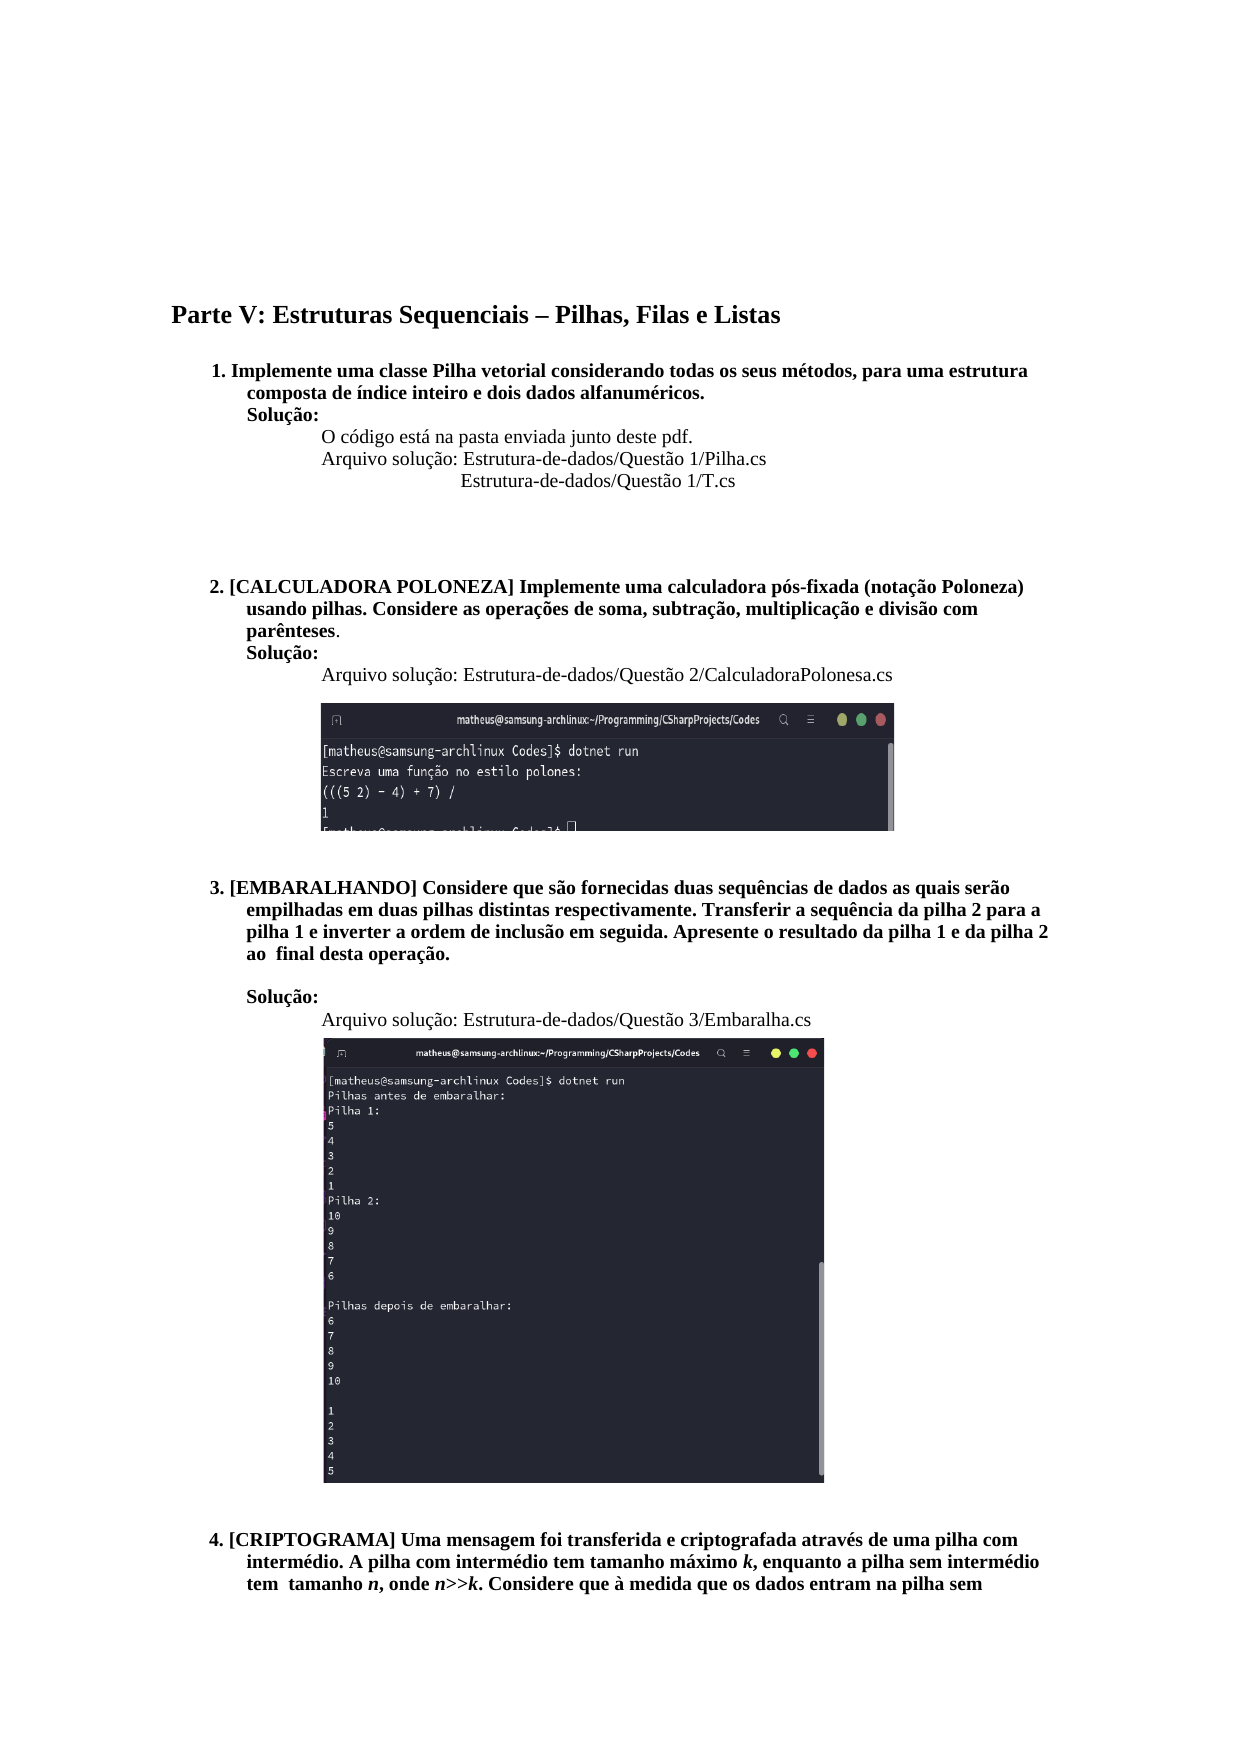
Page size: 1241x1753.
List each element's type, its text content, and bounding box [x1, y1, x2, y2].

text 3. [EMBARALHANDO] Considere que são fornecidas duas sequências de dados as quais serão empilhadas em duas pilhas distintas respectivamente. Transferir a sequência da pilha 2 para a pilha 1 e inverter a ordem de inclusão em seguida. Apresente o resultado da pilha 1 e da pilha 2 ao final desta operação. Solução: Arquivo solução: Estrutura-de-dados/Questão 3/Embaralha.cs [209, 877, 1071, 1505]
text 4. [CRIPTOGRAMA] Uma mensagem foi transferida e criptografada através de uma pilha com intermédio. A pilha com intermédio tem tamanho máximo k, enquanto a pilha sem intermédio tem tamanho n, onde n>>k. Considere que à medida que os dados entram na pilha sem [209, 1529, 1072, 1594]
text Parte V: Estruturas Sequenciais – Pilhas, Filas e Listas [171, 299, 1074, 329]
picture [323, 1038, 825, 1483]
picture [320, 703, 895, 831]
text 2. [CALCULADORA POLONEZA] Implemente uma calculadora pós-fixada (notação Poloneza) usando pilhas. Considere as operações de soma, subtração, multiplicação e divisão com parênteses. Solução: Arquivo solução: Estrutura-de-dados/Questão 2/CalculadoraPolonesa.cs [209, 576, 1044, 852]
text 1. Implemente uma classe Pilha vetorial considerando todas os seus métodos, para uma estrutura composta de índice inteiro e dois dados alfanuméricos. Solução: O código está na pasta enviada junto deste pdf. Arquivo solução: Estrutura-de-dados/Questão 1/Pilha.cs Estrutura-de-dados/Questão 1/T.cs [211, 360, 1035, 491]
